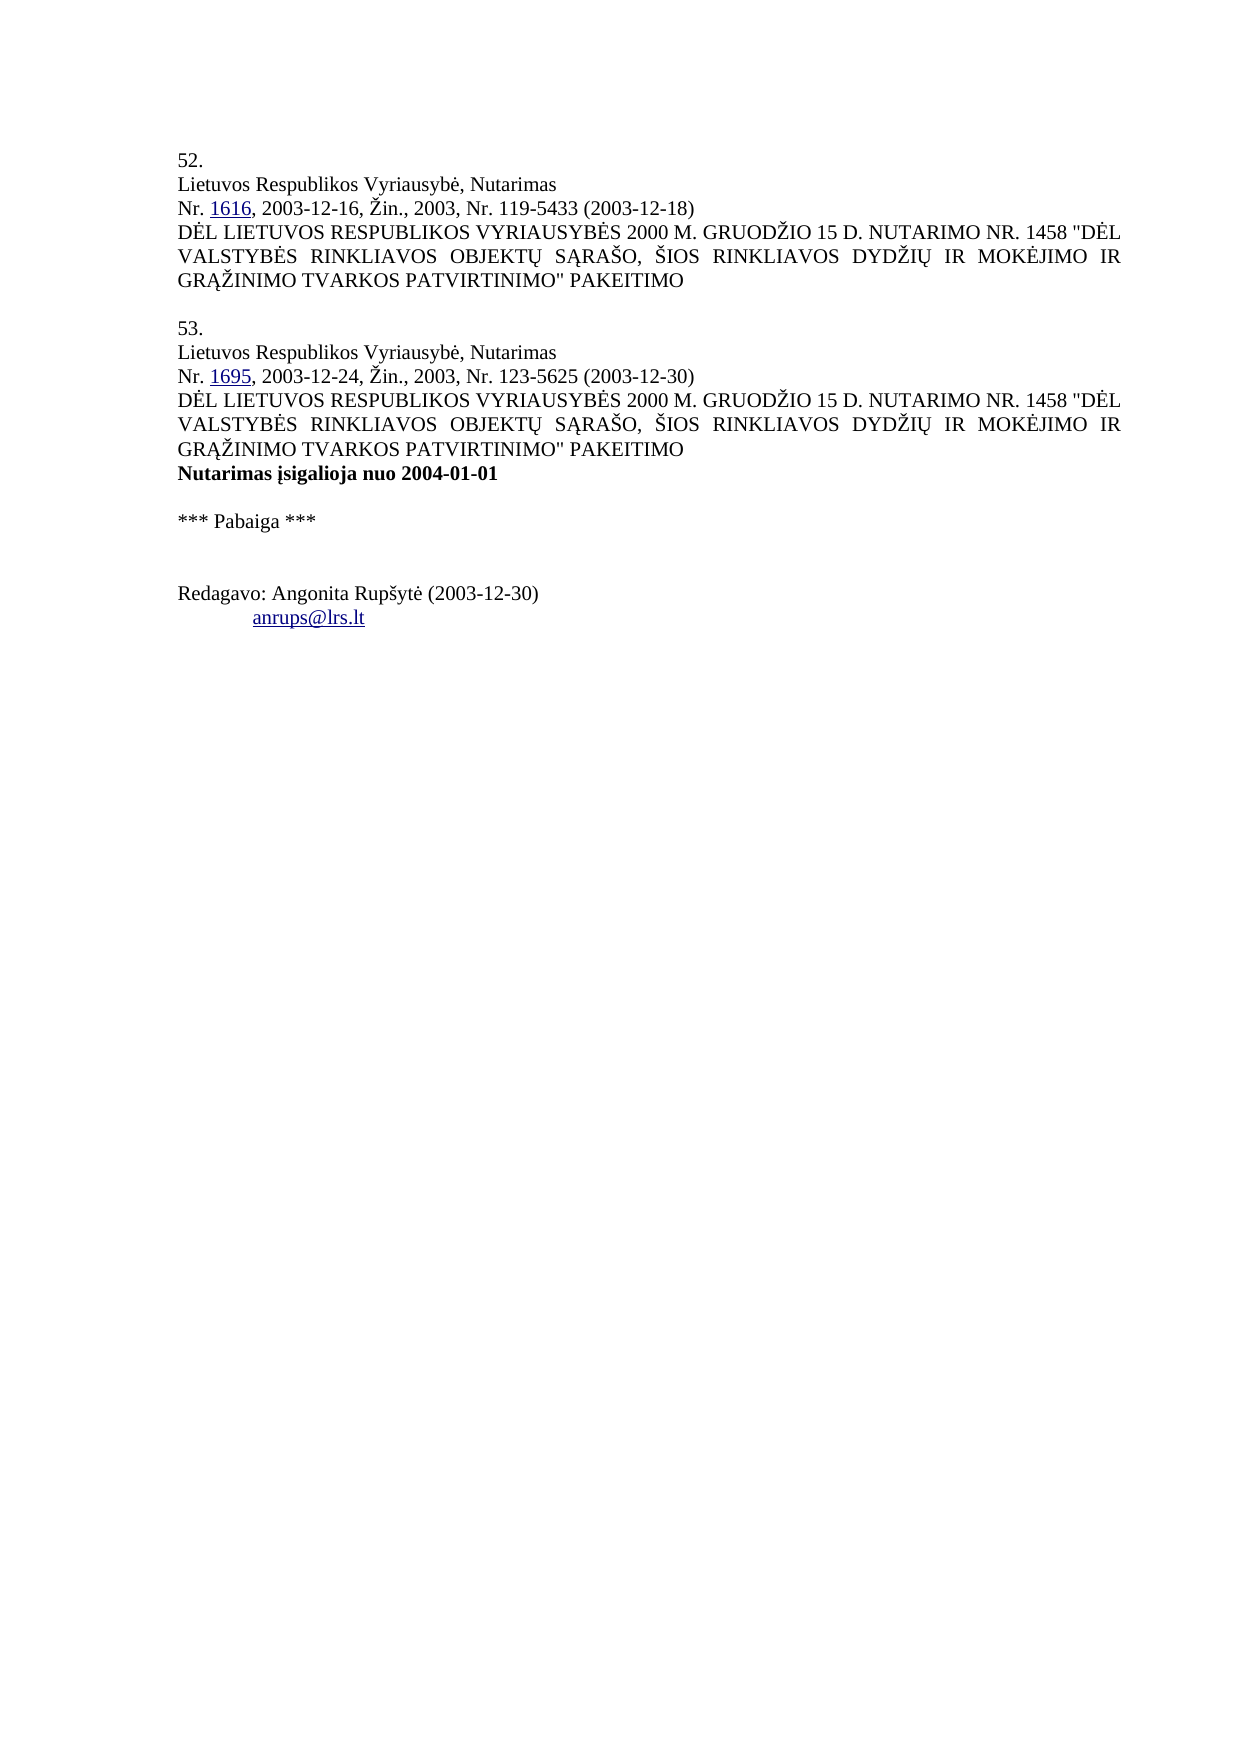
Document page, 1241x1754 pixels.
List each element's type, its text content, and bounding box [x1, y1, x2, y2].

text Nr. 1695, 2003-12-24, Žin., 2003, Nr. 123-5625 (2003-12-30) [177, 364, 1122, 388]
text DĖL LIETUVOS RESPUBLIKOS VYRIAUSYBĖS 2000 M. GRUODŽIO 15 D. NUTARIMO NR. 1458 "DĖL VALSTYBĖS RINKLIAVOS OBJEKTŲ SĄRAŠO, ŠIOS RINKLIAVOS DYDŽIŲ IR MOKĖJIMO IR GRĄŽINIMO TVARKOS PATVIRTINIMO" PAKEITIMO [177, 388, 1122, 461]
text Redagavo: Angonita Rupšytė (2003-12-30) [177, 581, 1122, 605]
text Lietuvos Respublikos Vyriausybė, Nutarimas [177, 340, 1122, 364]
text 52. [177, 148, 1122, 172]
text *** Pabaiga *** [177, 509, 1122, 533]
text DĖL LIETUVOS RESPUBLIKOS VYRIAUSYBĖS 2000 M. GRUODŽIO 15 D. NUTARIMO NR. 1458 "DĖL VALSTYBĖS RINKLIAVOS OBJEKTŲ SĄRAŠO, ŠIOS RINKLIAVOS DYDŽIŲ IR MOKĖJIMO IR GRĄŽINIMO TVARKOS PATVIRTINIMO" PAKEITIMO [177, 220, 1122, 292]
text Lietuvos Respublikos Vyriausybė, Nutarimas [177, 172, 1122, 196]
text 53. [177, 316, 1122, 340]
text Nutarimas įsigalioja nuo 2004-01-01 [177, 461, 1122, 484]
text anrups@lrs.lt [177, 605, 1122, 629]
text Nr. 1616, 2003-12-16, Žin., 2003, Nr. 119-5433 (2003-12-18) [177, 196, 1122, 220]
